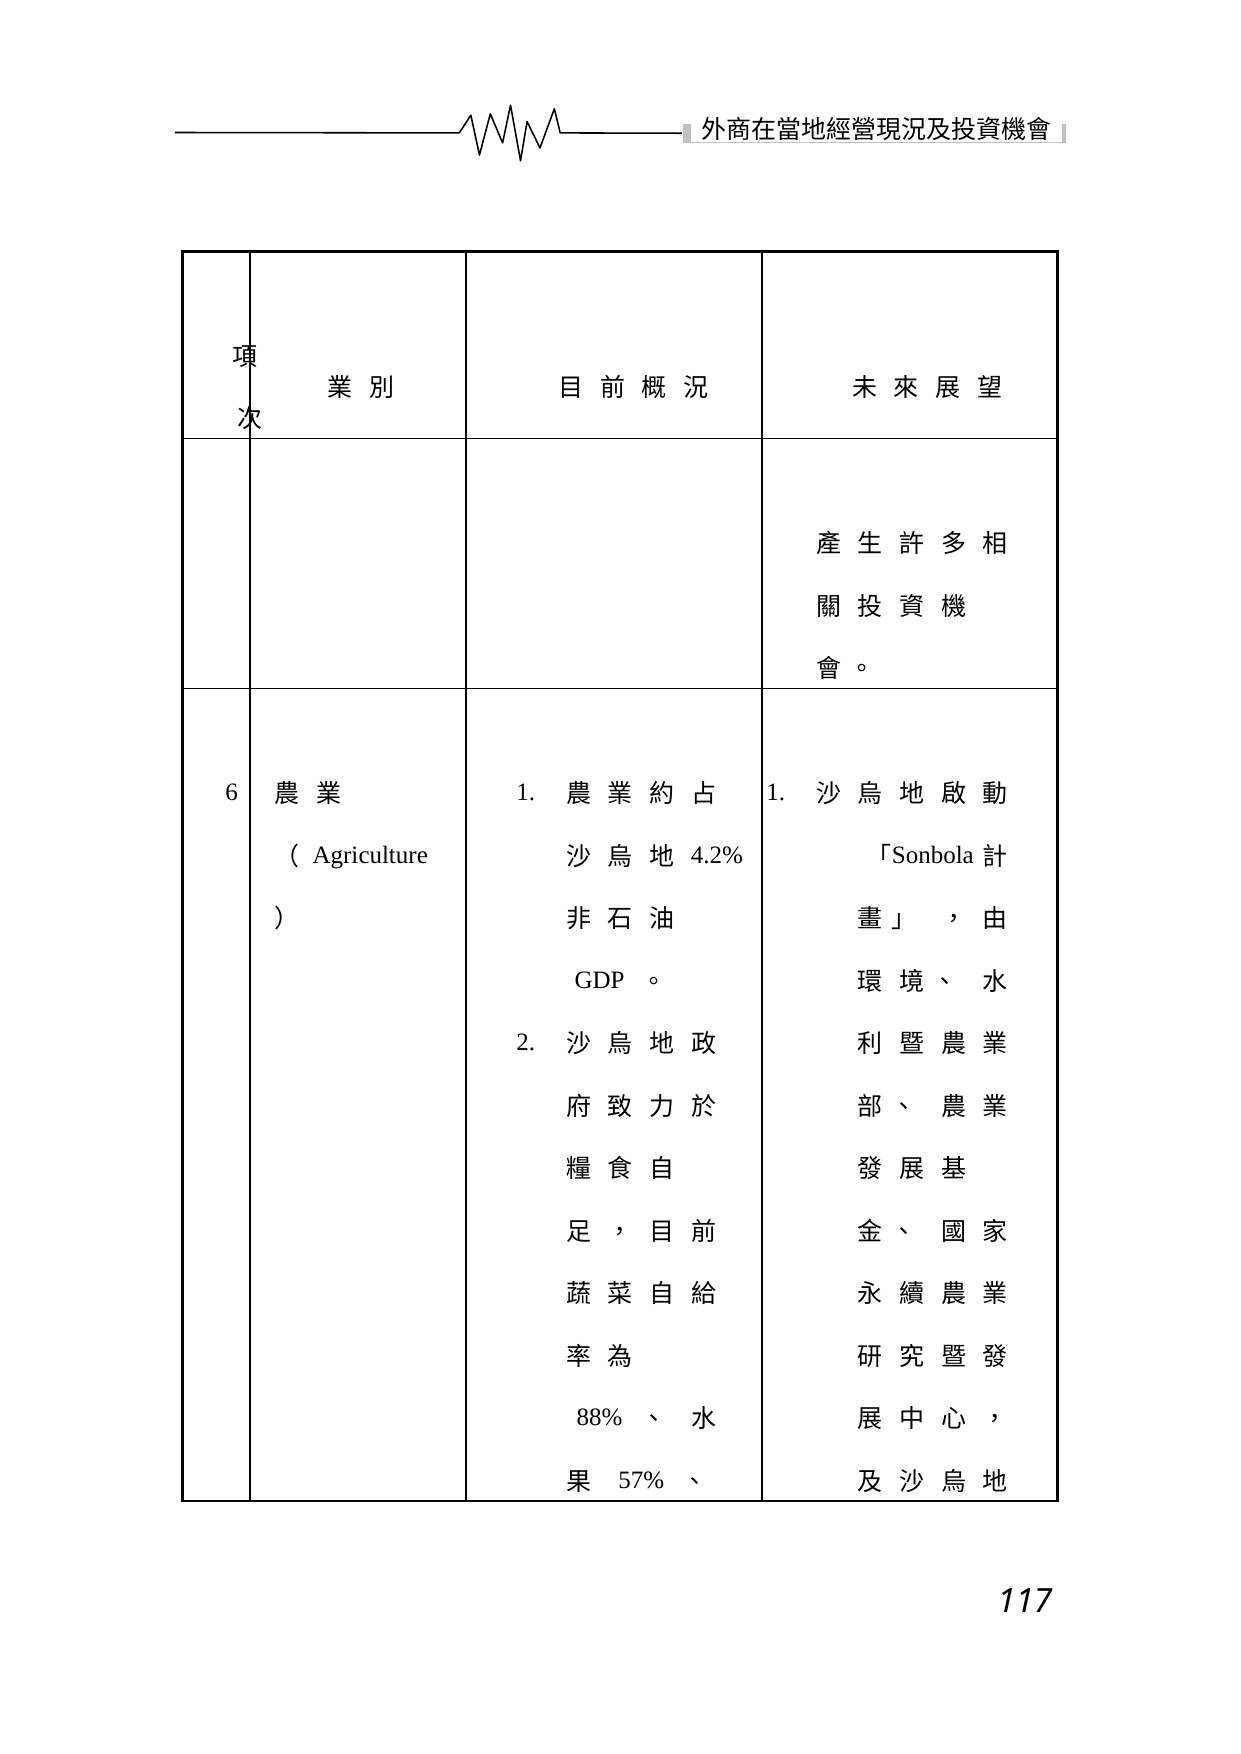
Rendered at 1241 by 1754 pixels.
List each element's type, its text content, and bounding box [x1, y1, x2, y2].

table_cell [184, 439, 249, 688]
table_cell 產生許多相關投資機會。 [763, 439, 1056, 688]
table_cell [251, 439, 465, 688]
table_cell 6 [184, 689, 249, 1500]
table_header 未來展望 [763, 253, 1056, 438]
table_cell 農業（Agriculture） [251, 689, 465, 1500]
table_header 業別 [251, 253, 465, 438]
table_cell 農業約占沙烏地4.2%非石油GDP。 沙烏地政府致力於糧食自足，目前蔬菜自給率為88%、水果57%、 [467, 689, 761, 1500]
table_cell [467, 439, 761, 688]
table_header 目前概況 [467, 253, 761, 438]
table_header 項次 [184, 253, 249, 438]
table_cell 沙烏地啟動「Sonbola計畫」，由環境、水利暨農業部、農業發展基金、國家永續農業研究暨發展中心，及沙烏地 [763, 689, 1056, 1500]
